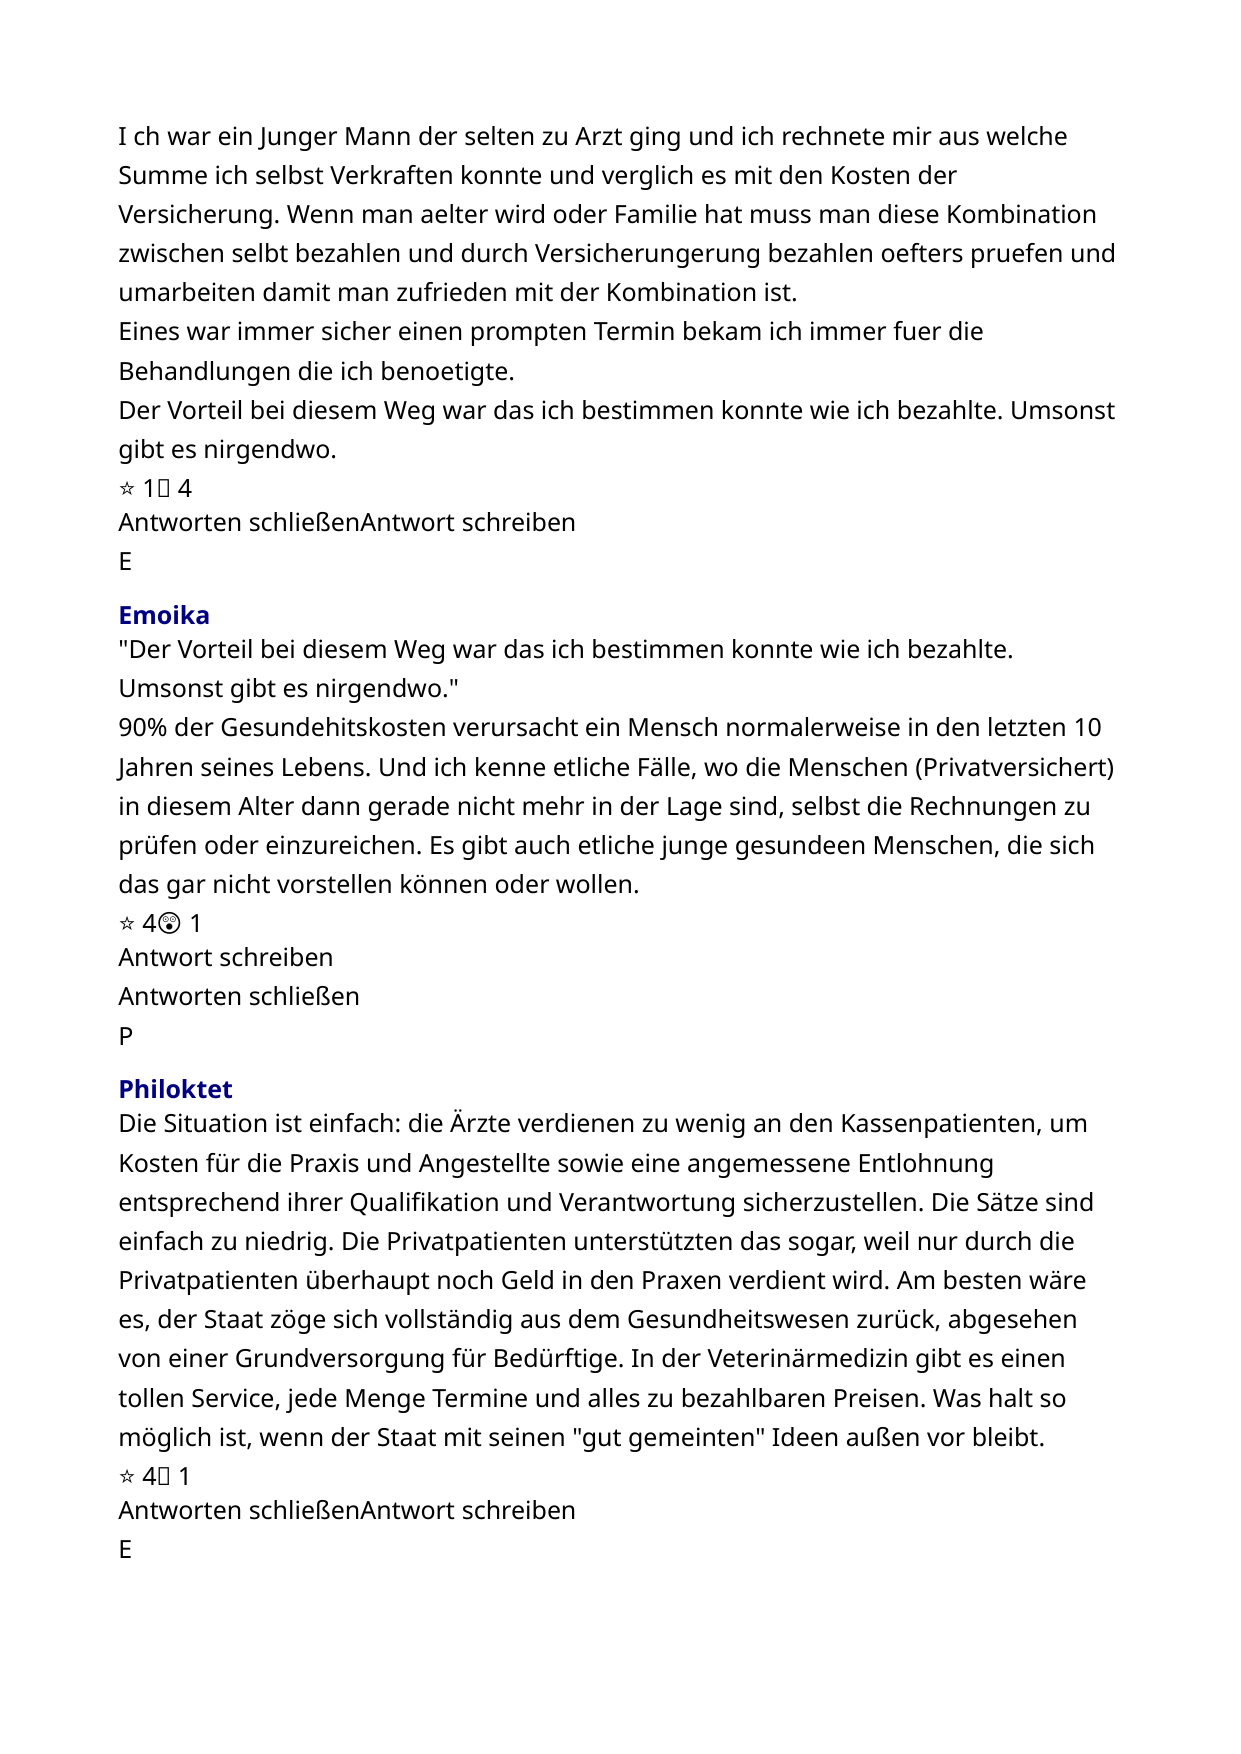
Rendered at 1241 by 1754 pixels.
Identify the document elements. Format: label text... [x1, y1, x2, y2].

text E [118, 1532, 1122, 1566]
text E [118, 544, 1122, 578]
text P [118, 1018, 1122, 1052]
subtitle Philoktet [118, 1072, 1122, 1106]
text Antworten schließenAntwort schreiben [118, 1493, 1122, 1527]
text ⭐️ 1🙁 4 [118, 471, 1122, 505]
text 90% der Gesundehitskosten verursacht ein Mensch normalerweise in den letzten 10 Jahren seines Lebens. Und ich kenne etliche Fälle, wo die Menschen (Privatversichert) in diesem Alter dann gerade nicht mehr in der Lage sind, selbst die Rechnungen zu prüfen oder einzureichen. Es gibt auch etliche junge gesundeen Menschen, die sich das gar nicht vorstellen können oder wollen. [118, 710, 1122, 901]
text Der Vorteil bei diesem Weg war das ich bestimmen konnte wie ich bezahlte. Umsonst gibt es nirgendwo. [118, 392, 1122, 466]
text Antworten schließenAntwort schreiben [118, 505, 1122, 539]
text Die Situation ist einfach: die Ärzte verdienen zu wenig an den Kassenpatienten, um Kosten für die Praxis und Angestellte sowie eine angemessene Entlohnung entsprechend ihrer Qualifikation und Verantwortung sicherzustellen. Die Sätze sind einfach zu niedrig. Die Privatpatienten unterstützten das sogar, weil nur durch die Privatpatienten überhaupt noch Geld in den Praxen verdient wird. Am besten wäre es, der Staat zöge sich vollständig aus dem Gesundheitswesen zurück, abgesehen von einer Grundversorgung für Bedürftige. In der Veterinärmedizin gibt es einen tollen Service, jede Menge Termine und alles zu bezahlbaren Preisen. Was halt so möglich ist, wenn der Staat mit seinen "gut gemeinten" Ideen außen vor bleibt. [118, 1106, 1122, 1453]
text Antworten schließen [118, 979, 1122, 1013]
text Eines war immer sicher einen prompten Termin bekam ich immer fuer die Behandlungen die ich benoetigte. [118, 314, 1122, 387]
text ⭐️ 4😲 1 [118, 906, 1122, 940]
text "Der Vorteil bei diesem Weg war das ich bestimmen konnte wie ich bezahlte. Umsonst gibt es nirgendwo." [118, 632, 1122, 705]
text ⭐️ 4🙁 1 [118, 1458, 1122, 1493]
subtitle Emoika [118, 598, 1122, 632]
text Antwort schreiben [118, 940, 1122, 974]
text I ch war ein Junger Mann der selten zu Arzt ging und ich rechnete mir aus welche Summe ich selbst Verkraften konnte und verglich es mit den Kosten der Versicherung. Wenn man aelter wird oder Familie hat muss man diese Kombination zwischen selbt bezahlen und durch Versicherungerung bezahlen oefters pruefen und umarbeiten damit man zufrieden mit der Kombination ist. [118, 118, 1122, 309]
